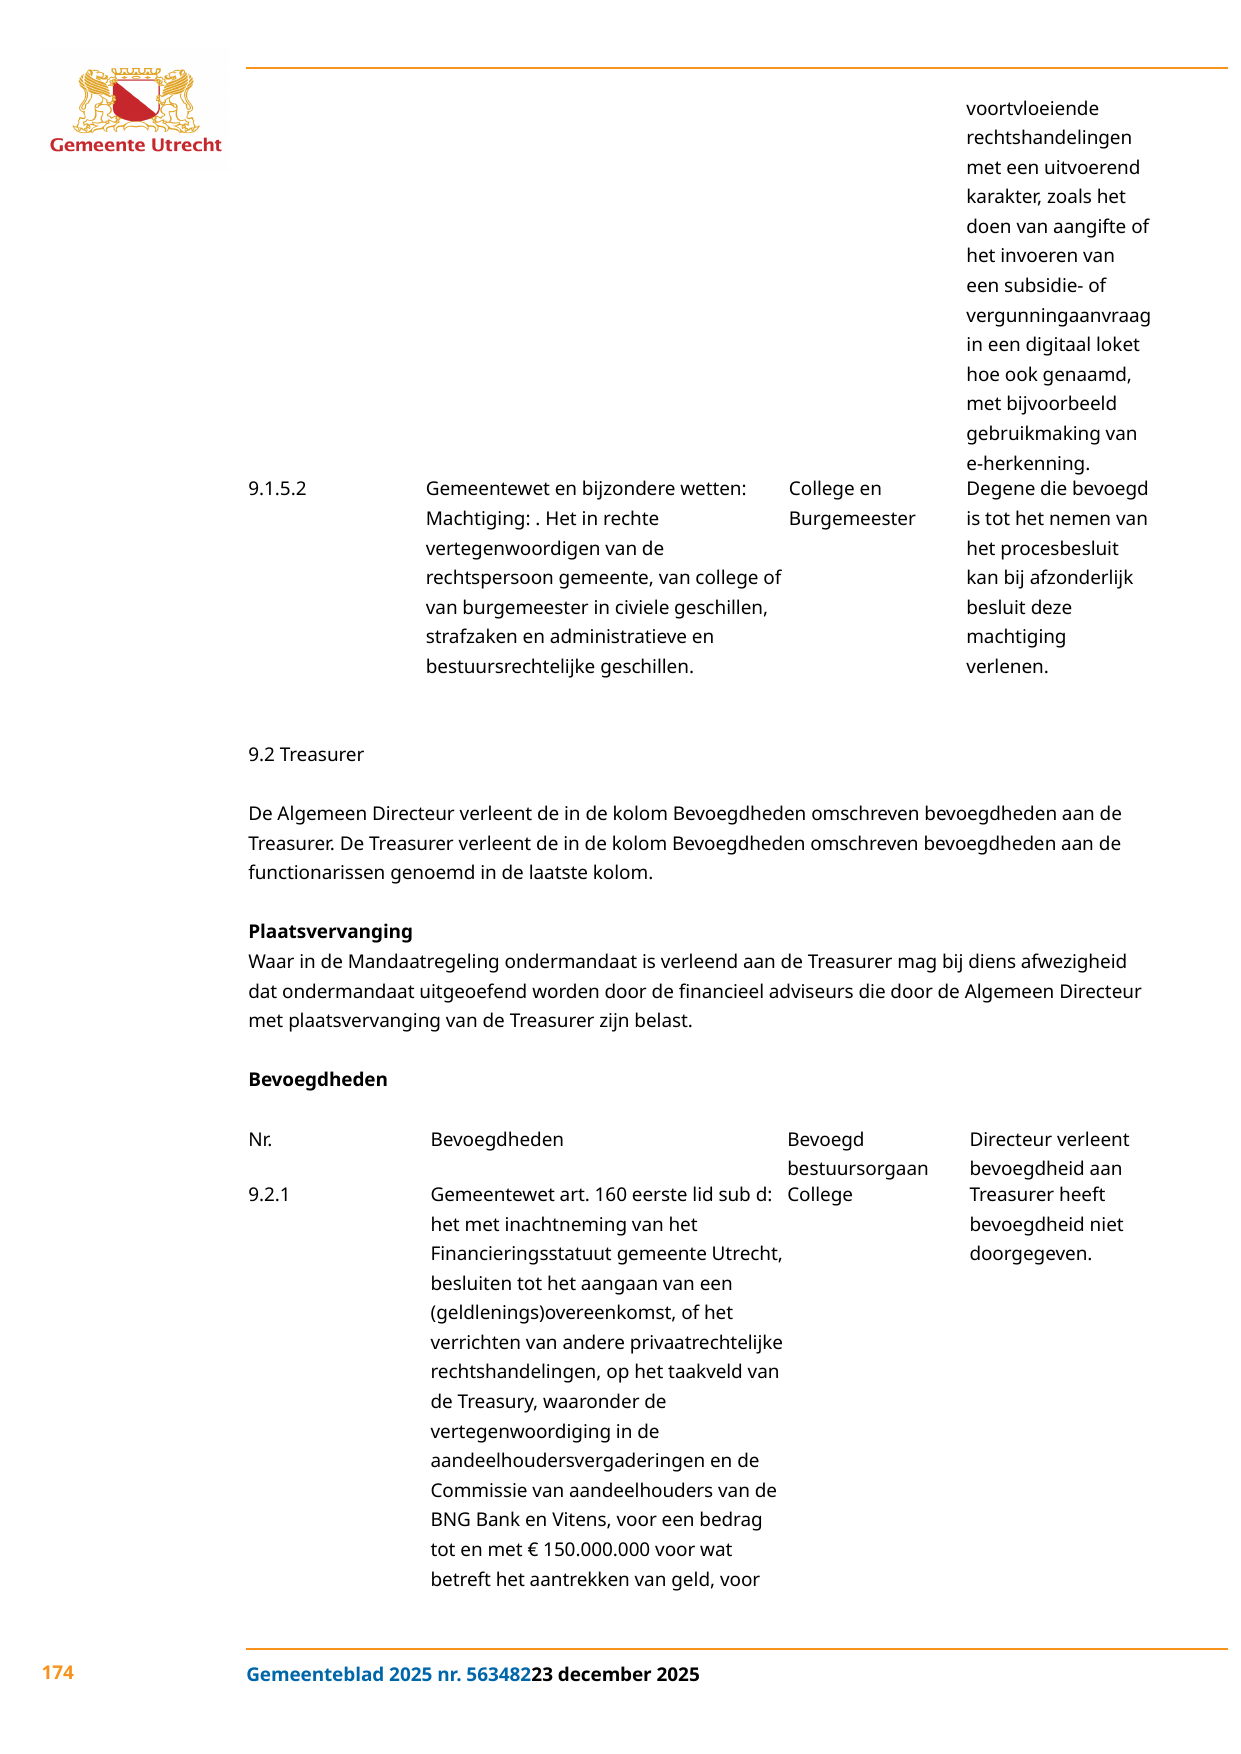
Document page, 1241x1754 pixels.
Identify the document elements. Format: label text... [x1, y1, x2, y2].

text Waar in de Mandaatregeling ondermandaat is verleend aan de Treasurer mag bij diens afwezigheid dat ondermandaat uitgeoefend worden door de financieel adviseurs die door de Algemeen Directeur met plaatsvervanging van de Treasurer zijn belast. [248, 948, 1152, 1033]
table_header Bevoegd bestuursorgaan [787, 1126, 969, 1181]
table_cell [789, 95, 966, 476]
table_header Nr. [248, 1126, 430, 1181]
table_cell College [787, 1181, 969, 1591]
text 9.2 Treasurer [248, 741, 1152, 767]
table_cell Degene die bevoegd is tot het nemen van het procesbesluit kan bij afzonderlijk besluit deze machtiging verlenen. [966, 476, 1152, 679]
text De Algemeen Directeur verleent de in de kolom Bevoegdheden omschreven bevoegdheden aan de Treasurer. De Treasurer verleent de in de kolom Bevoegdheden omschreven bevoegdheden aan de functionarissen genoemd in de laatste kolom. [248, 800, 1152, 885]
table_cell [426, 95, 789, 476]
table_header Directeur verleent bevoegdheid aan [969, 1126, 1152, 1181]
table_cell Treasurer heeft bevoegdheid niet doorgegeven. [969, 1181, 1152, 1591]
table_cell 9.1.5.2 [248, 476, 426, 679]
picture [41, 47, 231, 172]
text Plaatsvervanging [248, 919, 1152, 944]
table_cell College en Burgemeester [789, 476, 966, 679]
table_header Bevoegdheden [430, 1126, 787, 1181]
table_cell [248, 95, 426, 476]
table_cell voortvloeiende rechtshandelingen met een uitvoerend karakter, zoals het doen van aangifte of het invoeren van een subsidie- of vergunningaanvraag in een digitaal loket hoe ook genaamd, met bijvoorbeeld gebruikmaking van e-herkenning. [966, 95, 1152, 476]
text Bevoegdheden [248, 1067, 1152, 1092]
table_cell 9.2.1 [248, 1181, 430, 1591]
table_cell Gemeentewet art. 160 eerste lid sub d: het met inachtneming van het Financieringsstatuut gemeente Utrecht, besluiten tot het aangaan van een (geldlenings)overeenkomst, of het verrichten van andere privaatrechtelijke rechtshandelingen, op het taakveld van de Treasury, waaronder de vertegenwoordiging in de aandeelhoudersvergaderingen en de Commissie van aandeelhouders van de BNG Bank en Vitens, voor een bedrag tot en met € 150.000.000 voor wat betreft het aantrekken van geld, voor [430, 1181, 787, 1591]
table_cell Gemeentewet en bijzondere wetten: Machtiging: . Het in rechte vertegenwoordigen van de rechtspersoon gemeente, van college of van burgemeester in civiele geschillen, strafzaken en administratieve en bestuursrechtelijke geschillen. [426, 476, 789, 679]
